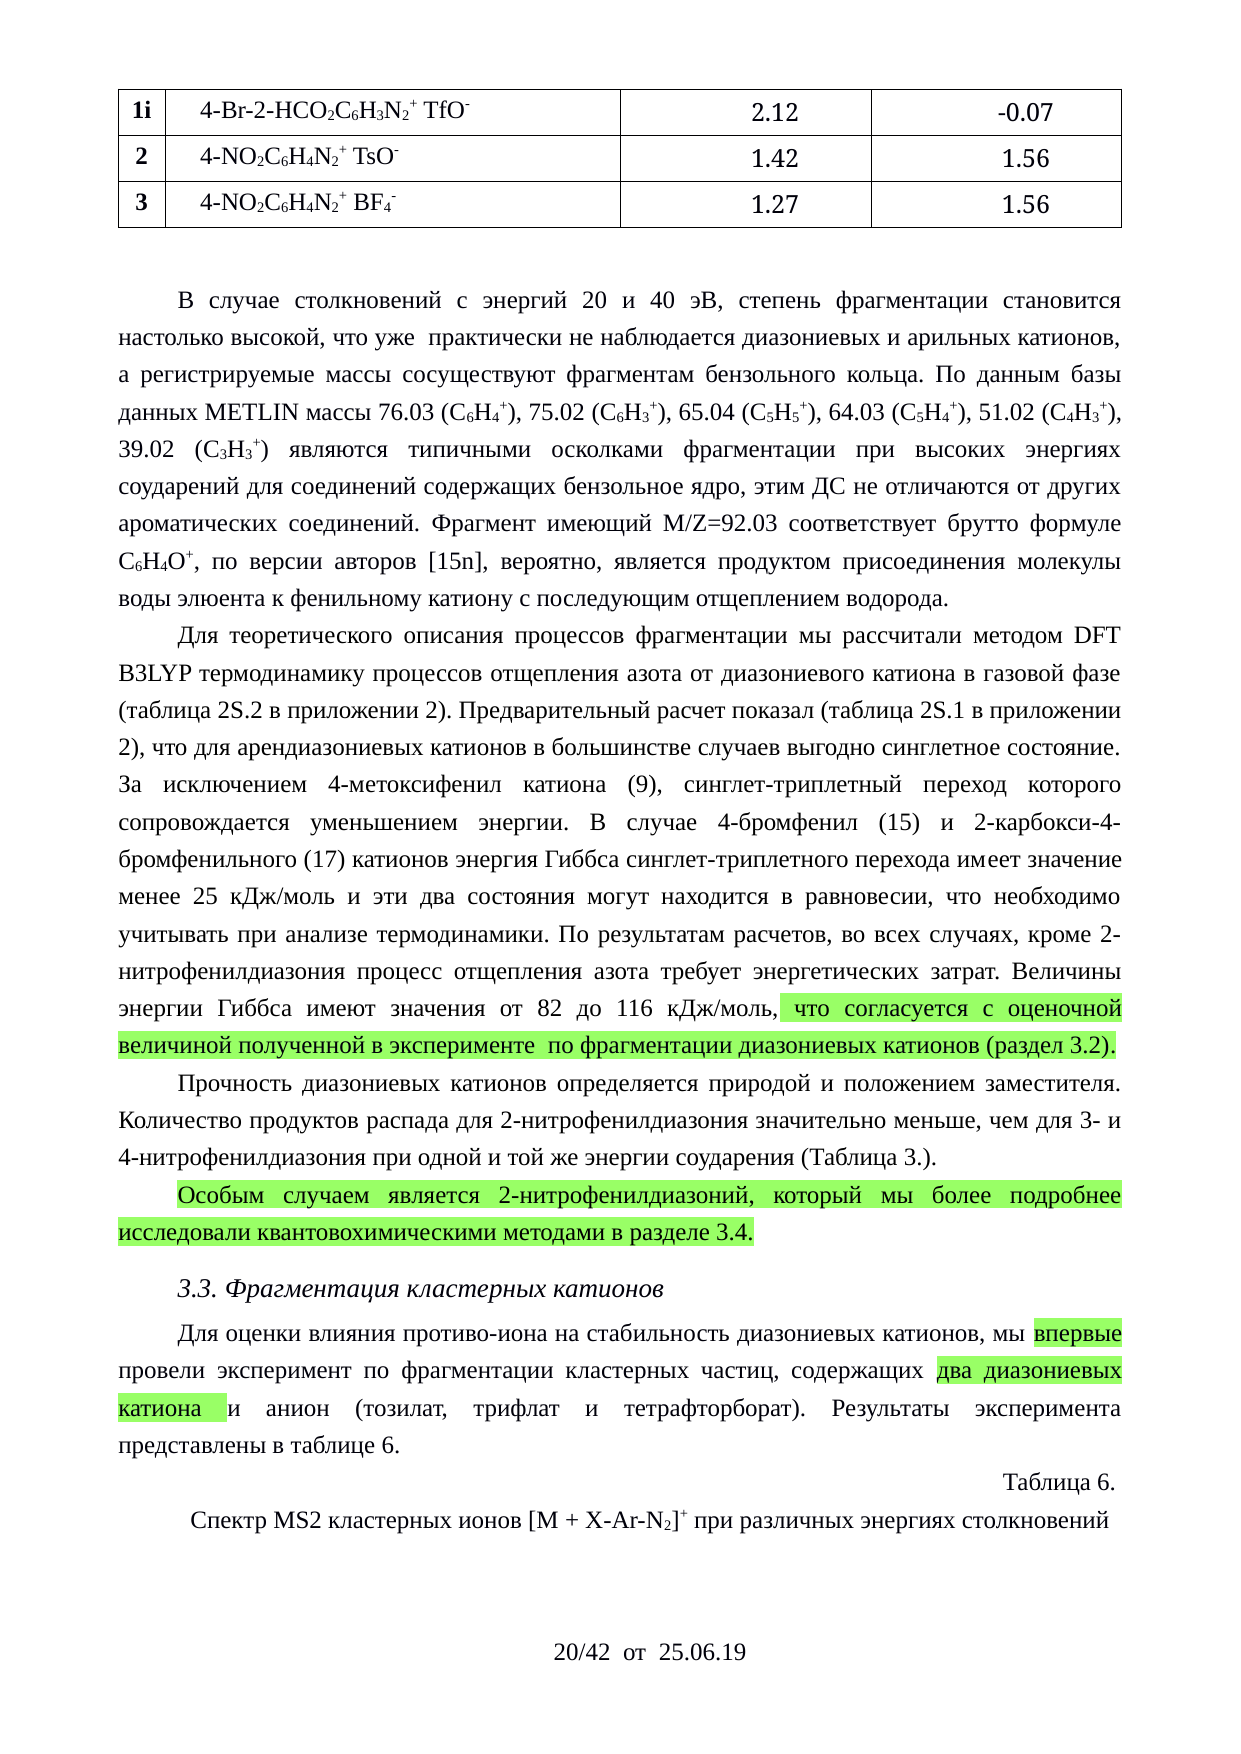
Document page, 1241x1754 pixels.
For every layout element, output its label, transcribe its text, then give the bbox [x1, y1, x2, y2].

list Для теоретического описания процессов фрагментации мы рассчитали методом DFT B3LYP термодинамику процессов отщепления азота от диазониевого катиона в газовой фазе (таблица 2S.2 в приложении 2). Предварительный расчет показал (таблица 2S.1 в приложении 2), что для арендиазониевых катионов в большинстве случаев выгодно синглетное состояние. За исключением 4-метоксифенил катиона (9), синглет-триплетный переход которого сопровождается уменьшением энергии. В случае 4-бромфенил (15) и 2-карбокси-4-бромфенильного (17) катионов энергия Гиббса синглет-триплетного перехода имеет значение менее 25 кДж/моль и эти два состояния могут находится в равновесии, что необходимо учитывать при анализе термодинамики. По результатам расчетов, во всех случаях, кроме 2-нитрофенилдиазония процесс отщепления азота требует энергетических затрат. Величины энергии Гиббса имеют значения от 82 до 116 кДж/моль, что согласуется с оценочной величиной полученной в эксперименте по фрагментации диазониевых катионов (раздел 3.2). [118, 620, 1122, 1059]
table_cell -0.07 [872, 90, 1121, 134]
list Особым случаем является 2-нитрофенилдиазоний, который мы более подробнее исследовали квантовохимическими методами в разделе 3.4. [118, 1180, 1122, 1246]
table_cell 1.27 [621, 182, 871, 227]
table_cell 1.56 [872, 136, 1121, 181]
table_cell 2.12 [621, 90, 871, 134]
text Спектр MS2 кластерных ионов [M + X-Ar-N2]+ при различных энергиях столкновений [118, 1505, 1122, 1533]
table_cell 4-NO2C6H4N2+ TsO- [166, 136, 620, 181]
text Для оценки влияния противо-иона на стабильность диазониевых катионов, мы впервые провели эксперимент по фрагментации кластерных частиц, содержащих два диазониевых катиона и анион (тозилат, трифлат и тетрафторборат). Результаты эксперимента представлены в таблице 6. [118, 1318, 1122, 1459]
text В случае столкновений с энергий 20 и 40 эВ, степень фрагментации становится настолько высокой, что уже практически не наблюдается диазониевых и арильных катионов, а регистрируемые массы сосуществуют фрагментам бензольного кольца. По данным базы данных METLIN массы 76.03 (C6H4+), 75.02 (C6H3+), 65.04 (C5H5+), 64.03 (C5H4+), 51.02 (C4H3+), 39.02 (C3H3+) являются типичными осколками фрагментации при высоких энергиях соударений для соединений содержащих бензольное ядро, этим ДС не отличаются от других ароматических соединений. Фрагмент имеющий M/Z=92.03 соответствует брутто формуле C6H4O+, по версии авторов [15n], вероятно, является продуктом присоединения молекулы воды элюента к фенильному катиону с последующим отщеплением водорода. [118, 285, 1122, 612]
subtitle 3.3. Фрагментация кластерных катионов [177, 1272, 1122, 1303]
list Прочность диазониевых катионов определяется природой и положением заместителя. Количество продуктов распада для 2-нитрофенилдиазония значительно меньше, чем для 3- и 4-нитрофенилдиазония при одной и той же энергии соударения (Таблица 3.). [118, 1068, 1122, 1171]
table_cell 1.56 [872, 182, 1121, 227]
table_cell 1i [119, 90, 165, 134]
table_cell 1.42 [621, 136, 871, 181]
text Таблица 6. [118, 1467, 1122, 1496]
table_cell 4-Br-2-HCO2C6H3N2+ TfO- [166, 90, 620, 134]
table_cell 4-NO2C6H4N2+ BF4- [166, 182, 620, 227]
table_cell 2 [119, 136, 165, 181]
table_cell 3 [119, 182, 165, 227]
